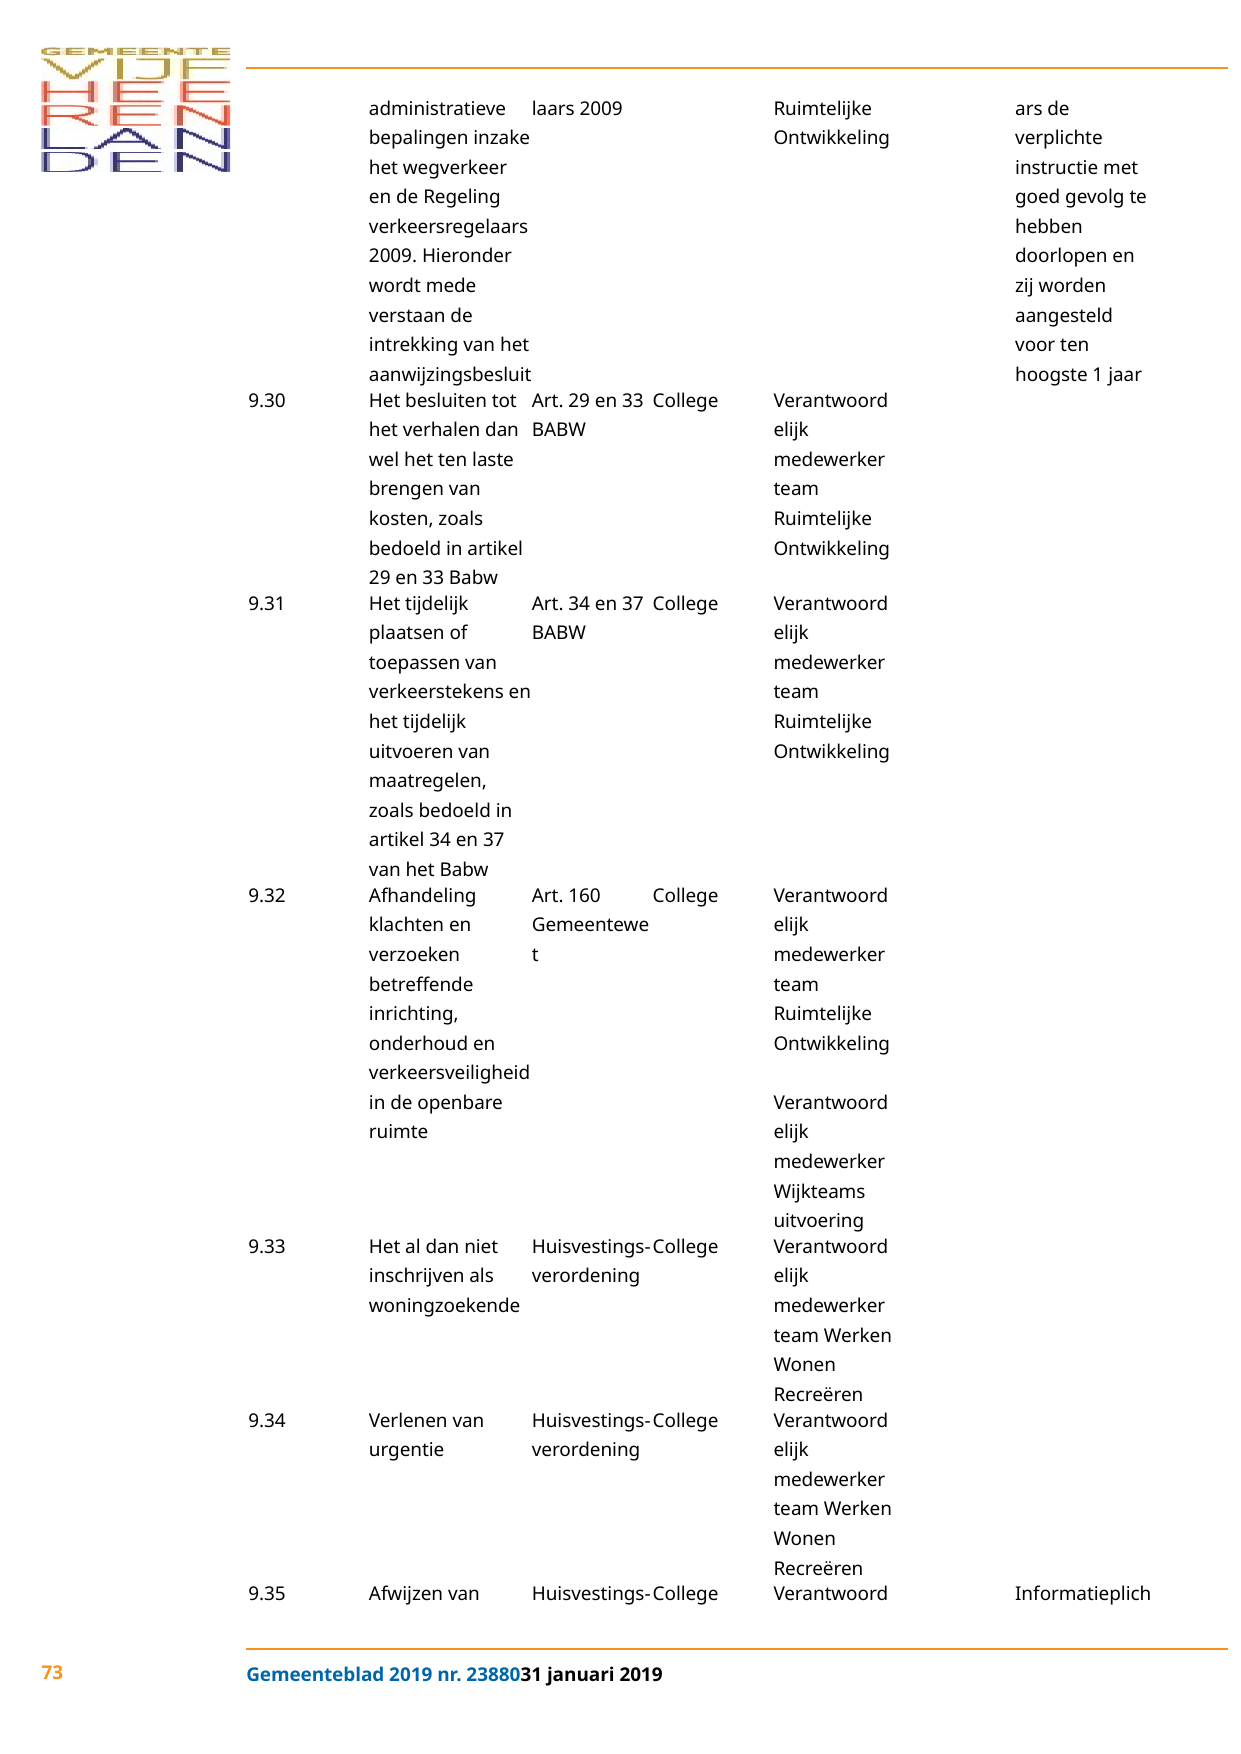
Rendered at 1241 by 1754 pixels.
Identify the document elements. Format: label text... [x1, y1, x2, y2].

table_cell Art. 160 Gemeentewet [532, 882, 652, 1233]
table_cell Afwijzen van [369, 1580, 532, 1606]
table_cell Informatieplich [1015, 1580, 1152, 1606]
table_cell Verantwoordelijk medewerker team Ruimtelijke Ontwikkeling [773, 387, 894, 590]
table_cell Verantwoordelijk medewerker team Werken Wonen Recreëren [773, 1233, 894, 1407]
table_cell [894, 882, 1015, 1233]
table_cell [248, 95, 369, 387]
table_cell [894, 1233, 1015, 1407]
table_cell Verantwoordelijk medewerker team Ruimtelijke Ontwikkeling [773, 590, 894, 882]
table_cell Ruimtelijke Ontwikkeling [773, 95, 894, 387]
table_cell 9.31 [248, 590, 369, 882]
table_cell [894, 387, 1015, 590]
table_cell Het al dan niet inschrijven als woningzoekende [369, 1233, 532, 1407]
table_cell [1015, 1407, 1152, 1580]
table_cell Art. 29 en 33 BABW [532, 387, 652, 590]
table_cell [1015, 1233, 1152, 1407]
table_cell ars de verplichte instructie met goed gevolg te hebben doorlopen en zij worden aangesteld voor ten hoogste 1 jaar [1015, 95, 1152, 387]
table_cell Huisvestings- [532, 1580, 652, 1606]
table_cell [1015, 387, 1152, 590]
table_cell Het besluiten tot het verhalen dan wel het ten laste brengen van kosten, zoals bedoeld in artikel 29 en 33 Babw [369, 387, 532, 590]
table_cell Het tijdelijk plaatsen of toepassen van verkeerstekens en het tijdelijk uitvoeren van maatregelen, zoals bedoeld in artikel 34 en 37 van het Babw [369, 590, 532, 882]
table_cell 9.35 [248, 1580, 369, 1606]
table_cell 9.34 [248, 1407, 369, 1580]
table_cell administratieve bepalingen inzake het wegverkeer en de Regeling verkeersregelaars 2009. Hieronder wordt mede verstaan de intrekking van het aanwijzingsbesluit [369, 95, 532, 387]
table_cell Afhandeling klachten en verzoeken betreffende inrichting, onderhoud en verkeersveiligheid in de openbare ruimte [369, 882, 532, 1233]
table_cell College [653, 387, 773, 590]
table_cell College [653, 590, 773, 882]
table_cell Huisvestings-verordening [532, 1407, 652, 1580]
table_cell College [653, 1233, 773, 1407]
table_cell Art. 34 en 37 BABW [532, 590, 652, 882]
table_cell Verantwoord [773, 1580, 894, 1606]
table_cell [894, 590, 1015, 882]
table_cell Verantwoordelijk medewerker team Werken Wonen Recreëren [773, 1407, 894, 1580]
table_cell [894, 95, 1015, 387]
table_cell [653, 95, 773, 387]
table_cell Huisvestings-verordening [532, 1233, 652, 1407]
table_cell [1015, 590, 1152, 882]
table_cell 9.30 [248, 387, 369, 590]
table_cell 9.32 [248, 882, 369, 1233]
table_cell [894, 1580, 1015, 1606]
table_cell Verlenen van urgentie [369, 1407, 532, 1580]
table_cell laars 2009 [532, 95, 652, 387]
table_cell 9.33 [248, 1233, 369, 1407]
table_cell [1015, 882, 1152, 1233]
table_cell College [653, 1580, 773, 1606]
table_cell College [653, 1407, 773, 1580]
table_cell College [653, 882, 773, 1233]
table_cell [894, 1407, 1015, 1580]
picture [41, 47, 231, 172]
table_cell Verantwoordelijk medewerker team Ruimtelijke Ontwikkeling Verantwoordelijk medewerker Wijkteams uitvoering [773, 882, 894, 1233]
